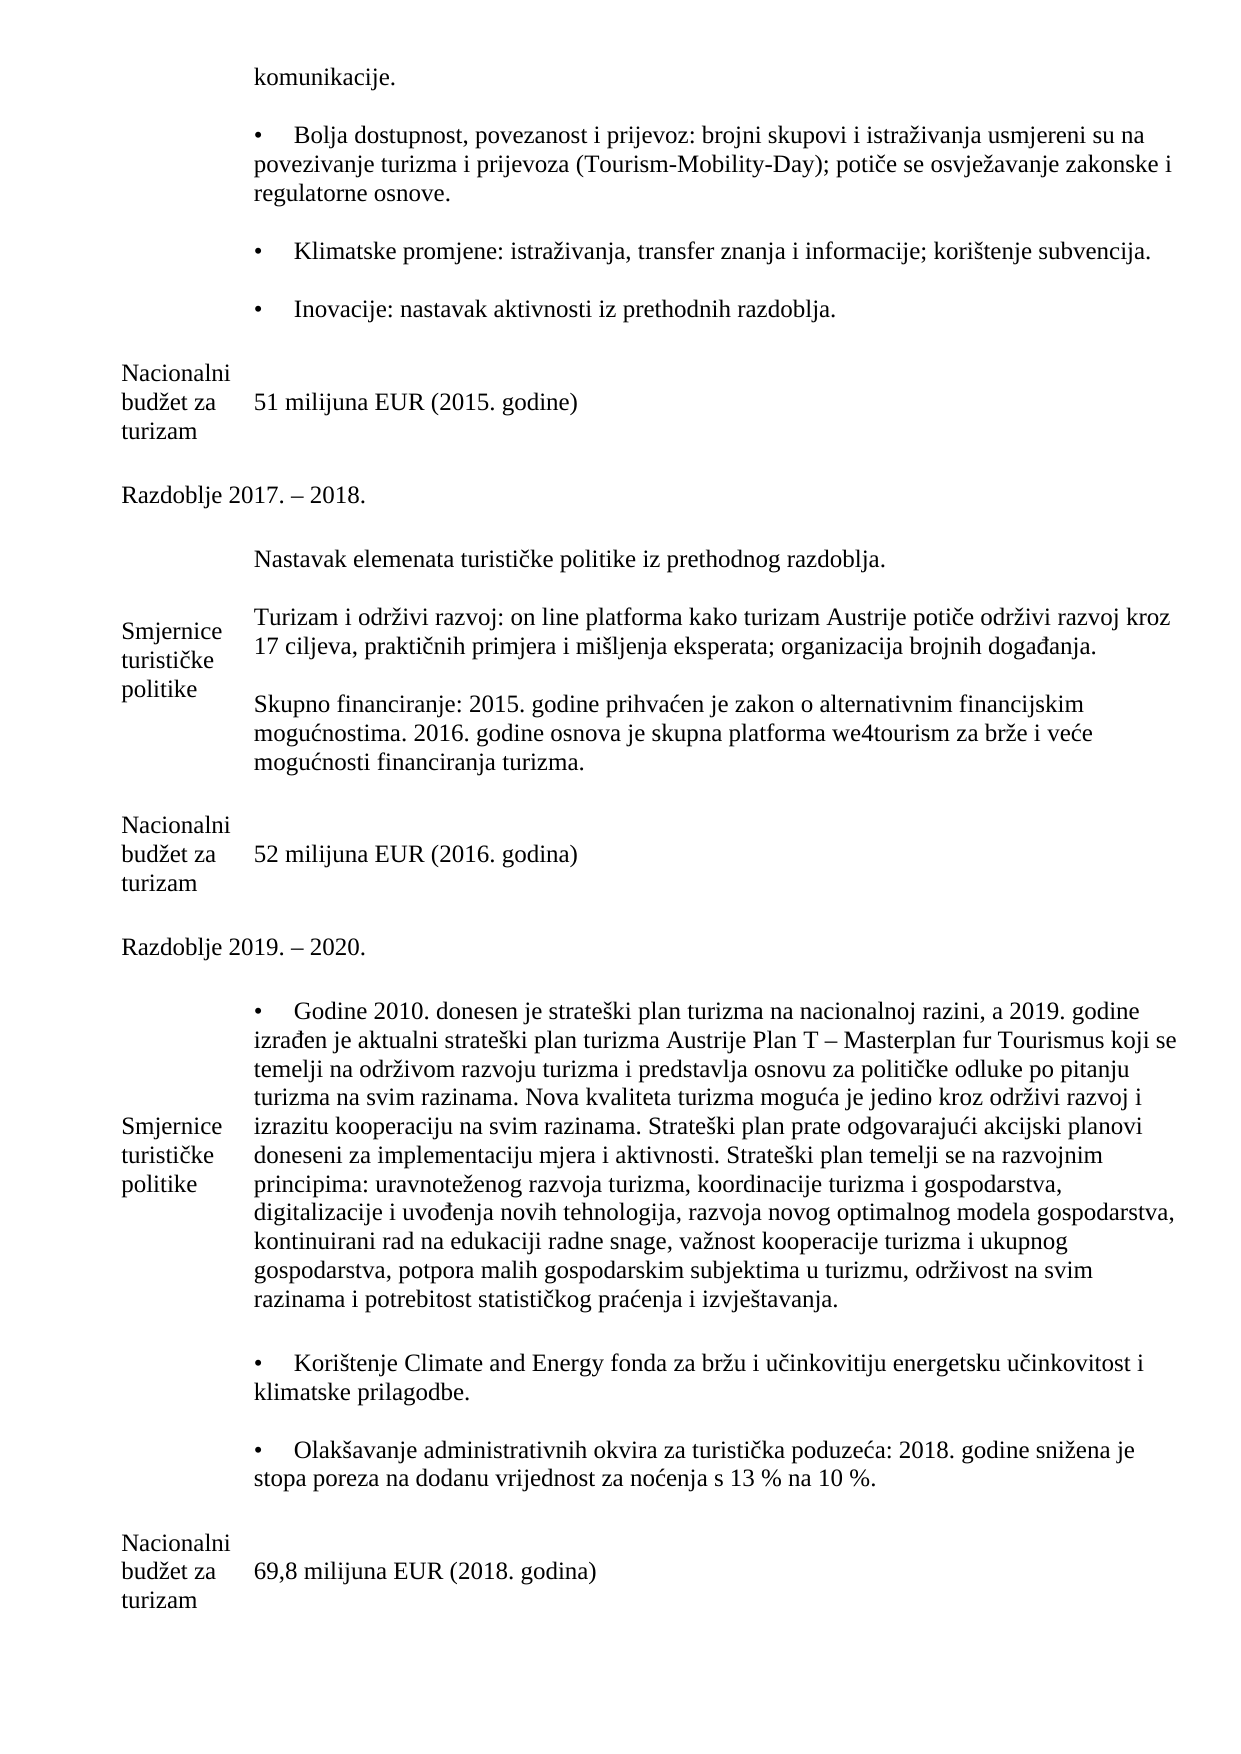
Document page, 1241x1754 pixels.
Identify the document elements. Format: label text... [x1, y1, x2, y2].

table_cell Smjernice turističke politike [118, 993, 251, 1345]
table_cell [118, 1345, 251, 1525]
table_cell [118, 59, 251, 355]
table_cell • Korištenje Climate and Energy fonda za bržu i učinkovitiju energetsku učinkovitost i klimatske prilagodbe. • Olakšavanje administrativnih okvira za turistička poduzeća: 2018. godine snižena je stopa poreza na dodanu vrijednost za noćenja s 13 % na 10 %. [251, 1345, 1181, 1525]
table_cell Razdoblje 2017. – 2018. [118, 477, 1181, 541]
table_cell Razdoblje 2019. – 2020. [118, 929, 1181, 993]
table_cell Smjernice turističke politike [118, 541, 251, 808]
table_cell • Godine 2010. donesen je strateški plan turizma na nacionalnoj razini, a 2019. godine izrađen je aktualni strateški plan turizma Austrije Plan T – Masterplan fur Tourismus koji se temelji na održivom razvoju turizma i predstavlja osnovu za političke odluke po pitanju turizma na svim razinama. Nova kvaliteta turizma moguća je jedino kroz održivi razvoj i izrazitu kooperaciju na svim razinama. Strateški plan prate odgovarajući akcijski planovi doneseni za implementaciju mjera i aktivnosti. Strateški plan temelji se na razvojnim principima: uravnoteženog razvoja turizma, koordinacije turizma i gospodarstva, digitalizacije i uvođenja novih tehnologija, razvoja novog optimalnog modela gospodarstva, kontinuirani rad na edukaciji radne snage, važnost kooperacije turizma i ukupnog gospodarstva, potpora malih gospodarskim subjektima u turizmu, održivost na svim razinama i potrebitost statističkog praćenja i izvještavanja. [251, 993, 1181, 1345]
table_cell komunikacije. • Bolja dostupnost, povezanost i prijevoz: brojni skupovi i istraživanja usmjereni su na povezivanje turizma i prijevoza (Tourism-Mobility-Day); potiče se osvježavanje zakonske i regulatorne osnove. • Klimatske promjene: istraživanja, transfer znanja i informacije; korištenje subvencija. • Inovacije: nastavak aktivnosti iz prethodnih razdoblja. [251, 59, 1181, 355]
table_cell Nacionalni budžet za turizam [118, 808, 251, 929]
table_cell Nacionalni budžet za turizam [118, 355, 251, 477]
table_cell 52 milijuna EUR (2016. godina) [251, 808, 1181, 929]
table_cell Nastavak elemenata turističke politike iz prethodnog razdoblja. Turizam i održivi razvoj: on line platforma kako turizam Austrije potiče održivi razvoj kroz 17 ciljeva, praktičnih primjera i mišljenja eksperata; organizacija brojnih događanja. Skupno financiranje: 2015. godine prihvaćen je zakon o alternativnim financijskim mogućnostima. 2016. godine osnova je skupna platforma we4tourism za brže i veće mogućnosti financiranja turizma. [251, 541, 1181, 808]
table_cell Nacionalni budžet za turizam [118, 1525, 251, 1646]
table_cell 51 milijuna EUR (2015. godine) [251, 355, 1181, 477]
table_cell 69,8 milijuna EUR (2018. godina) [251, 1525, 1181, 1646]
